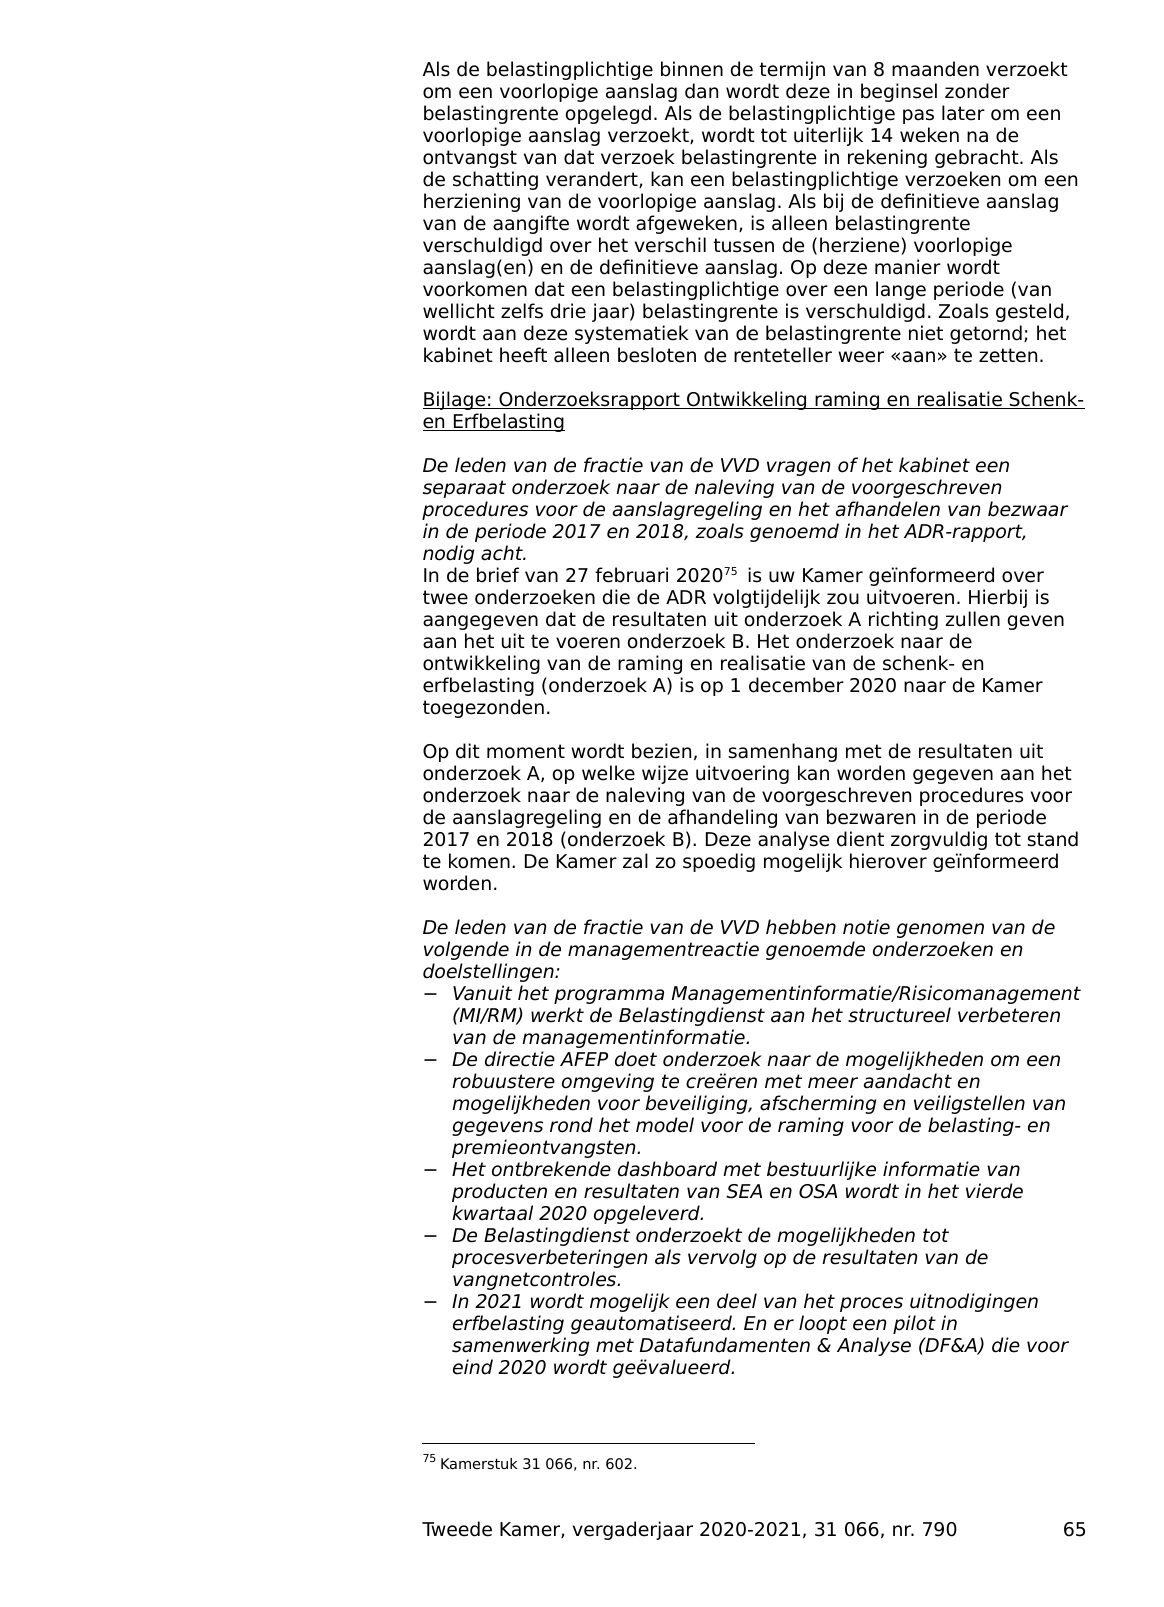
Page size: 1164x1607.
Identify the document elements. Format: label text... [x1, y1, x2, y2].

text − Vanuit het programma Managementinformatie/Risicomanagement (MI/RM) werkt de Belastingdienst aan het structureel verbeteren van de managementinformatie. [422, 983, 1087, 1049]
text Kamerstuk 31 066, nr. 602. [422, 1452, 1087, 1474]
text − De Belastingdienst onderzoekt de mogelijkheden tot procesverbeteringen als vervolg op de resultaten van de vangnetcontroles. [422, 1225, 1087, 1291]
text Als de belastingplichtige binnen de termijn van 8 maanden verzoekt om een voorlopige aanslag dan wordt deze in beginsel zonder belastingrente opgelegd. Als de belastingplichtige pas later om een voorlopige aanslag verzoekt, wordt tot uiterlijk 14 weken na de ontvangst van dat verzoek belastingrente in rekening gebracht. Als de schatting verandert, kan een belastingplichtige verzoeken om een herziening van de voorlopige aanslag. Als bij de definitieve aanslag van de aangifte wordt afgeweken, is alleen belastingrente verschuldigd over het verschil tussen de (herziene) voorlopige aanslag(en) en de definitieve aanslag. Op deze manier wordt voorkomen dat een belastingplichtige over een lange periode (van wellicht zelfs drie jaar) belastingrente is verschuldigd. Zoals gesteld, wordt aan deze systematiek van de belastingrente niet getornd; het kabinet heeft alleen besloten de renteteller weer «aan» te zetten. [422, 59, 1087, 367]
text In de brief van 27 februari 2020 is uw Kamer geïnformeerd over twee onderzoeken die de ADR volgtijdelijk zou uitvoeren. Hierbij is aangegeven dat de resultaten uit onderzoek A richting zullen geven aan het uit te voeren onderzoek B. Het onderzoek naar de ontwikkeling van de raming en realisatie van de schenk- en erfbelasting (onderzoek A) is op 1 december 2020 naar de Kamer toegezonden. [422, 565, 1087, 719]
text De leden van de fractie van de VVD hebben notie genomen van de volgende in de managementreactie genoemde onderzoeken en doelstellingen: [422, 917, 1087, 983]
text Op dit moment wordt bezien, in samenhang met de resultaten uit onderzoek A, op welke wijze uitvoering kan worden gegeven aan het onderzoek naar de naleving van de voorgeschreven procedures voor de aanslagregeling en de afhandeling van bezwaren in de periode 2017 en 2018 (onderzoek B). Deze analyse dient zorgvuldig tot stand te komen. De Kamer zal zo spoedig mogelijk hierover geïnformeerd worden. [422, 741, 1087, 895]
text − Het ontbrekende dashboard met bestuurlijke informatie van producten en resultaten van SEA en OSA wordt in het vierde kwartaal 2020 opgeleverd. [422, 1159, 1087, 1225]
text − In 2021 wordt mogelijk een deel van het proces uitnodigingen erfbelasting geautomatiseerd. En er loopt een pilot in samenwerking met Datafundamenten & Analyse (DF&A) die voor eind 2020 wordt geëvalueerd. [422, 1291, 1087, 1379]
text De leden van de fractie van de VVD vragen of het kabinet een separaat onderzoek naar de naleving van de voorgeschreven procedures voor de aanslagregeling en het afhandelen van bezwaar in de periode 2017 en 2018, zoals genoemd in het ADR-rapport, nodig acht. [422, 455, 1087, 565]
subtitle Bijlage: Onderzoeksrapport Ontwikkeling raming en realisatie Schenk- en Erfbelasting [422, 389, 1087, 433]
text − De directie AFEP doet onderzoek naar de mogelijkheden om een robuustere omgeving te creëren met meer aandacht en mogelijkheden voor beveiliging, afscherming en veiligstellen van gegevens rond het model voor de raming voor de belasting- en premieontvangsten. [422, 1049, 1087, 1159]
